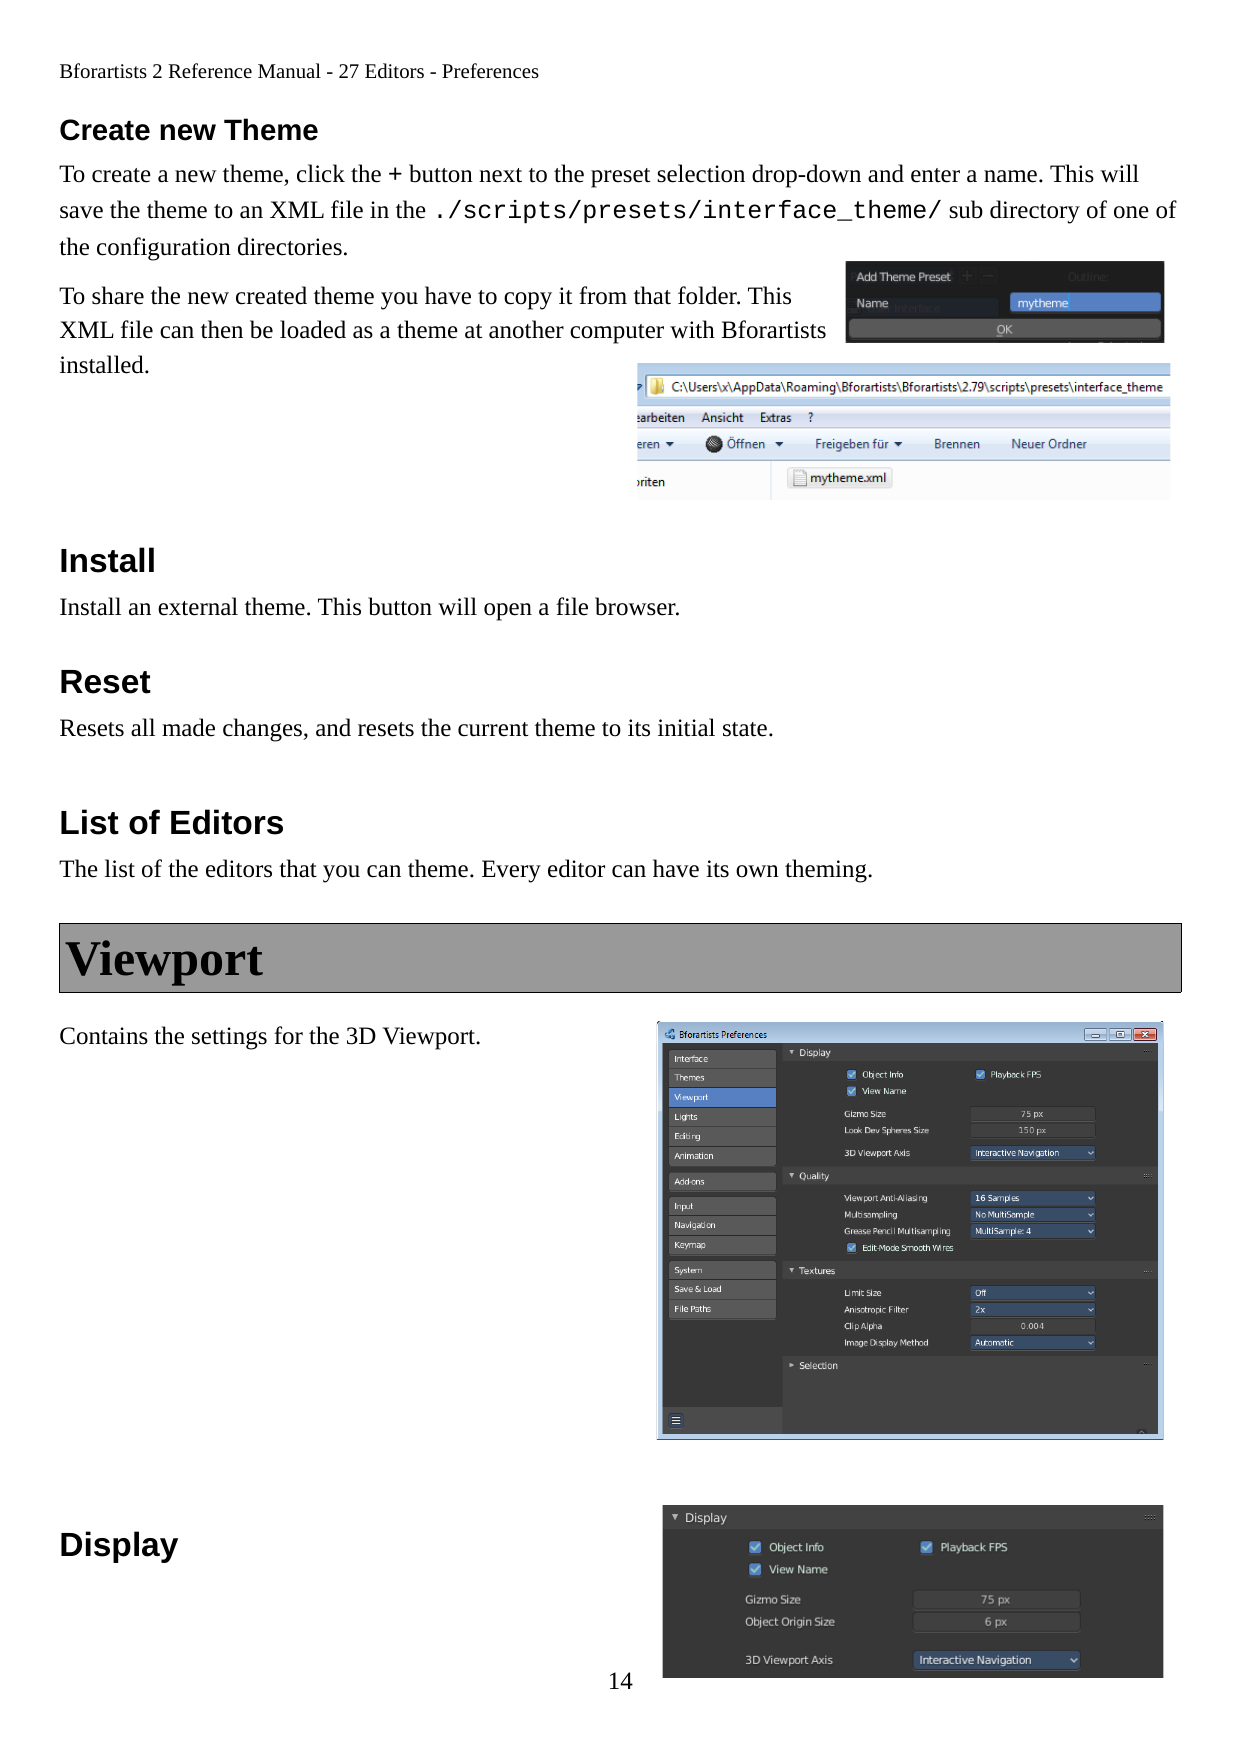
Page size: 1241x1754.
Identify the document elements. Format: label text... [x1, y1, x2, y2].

table_header Viewport [60, 924, 1181, 992]
text Install an external theme. This button will open a file browser. [59, 592, 1181, 621]
picture [656, 1021, 1164, 1440]
subtitle List of Editors [59, 803, 1181, 842]
picture [637, 363, 1171, 500]
text To share the new created theme you have to copy it from that folder. This XML file can then be loaded as a theme at another computer with Bforartists installed. [59, 281, 1181, 379]
picture [845, 261, 1165, 343]
text To create a new theme, click the + button next to the preset selection drop-down and enter a name. This will save the theme to an XML file in the ./scripts/presets/interface_theme/ sub directory of one of the configuration directories. [59, 159, 1181, 261]
text Resets all made changes, and resets the current theme to its initial state. [59, 713, 1181, 742]
subtitle Install [59, 541, 1181, 579]
subtitle [1164, 1524, 1181, 1563]
subtitle Display [59, 1524, 662, 1563]
text Contains the settings for the 3D Viewport. [59, 1021, 656, 1050]
text The list of the editors that you can theme. Every editor can have its own theming. [59, 854, 1181, 883]
picture [662, 1505, 1164, 1678]
subtitle Create new Theme [59, 113, 1181, 146]
subtitle Reset [59, 662, 1181, 701]
